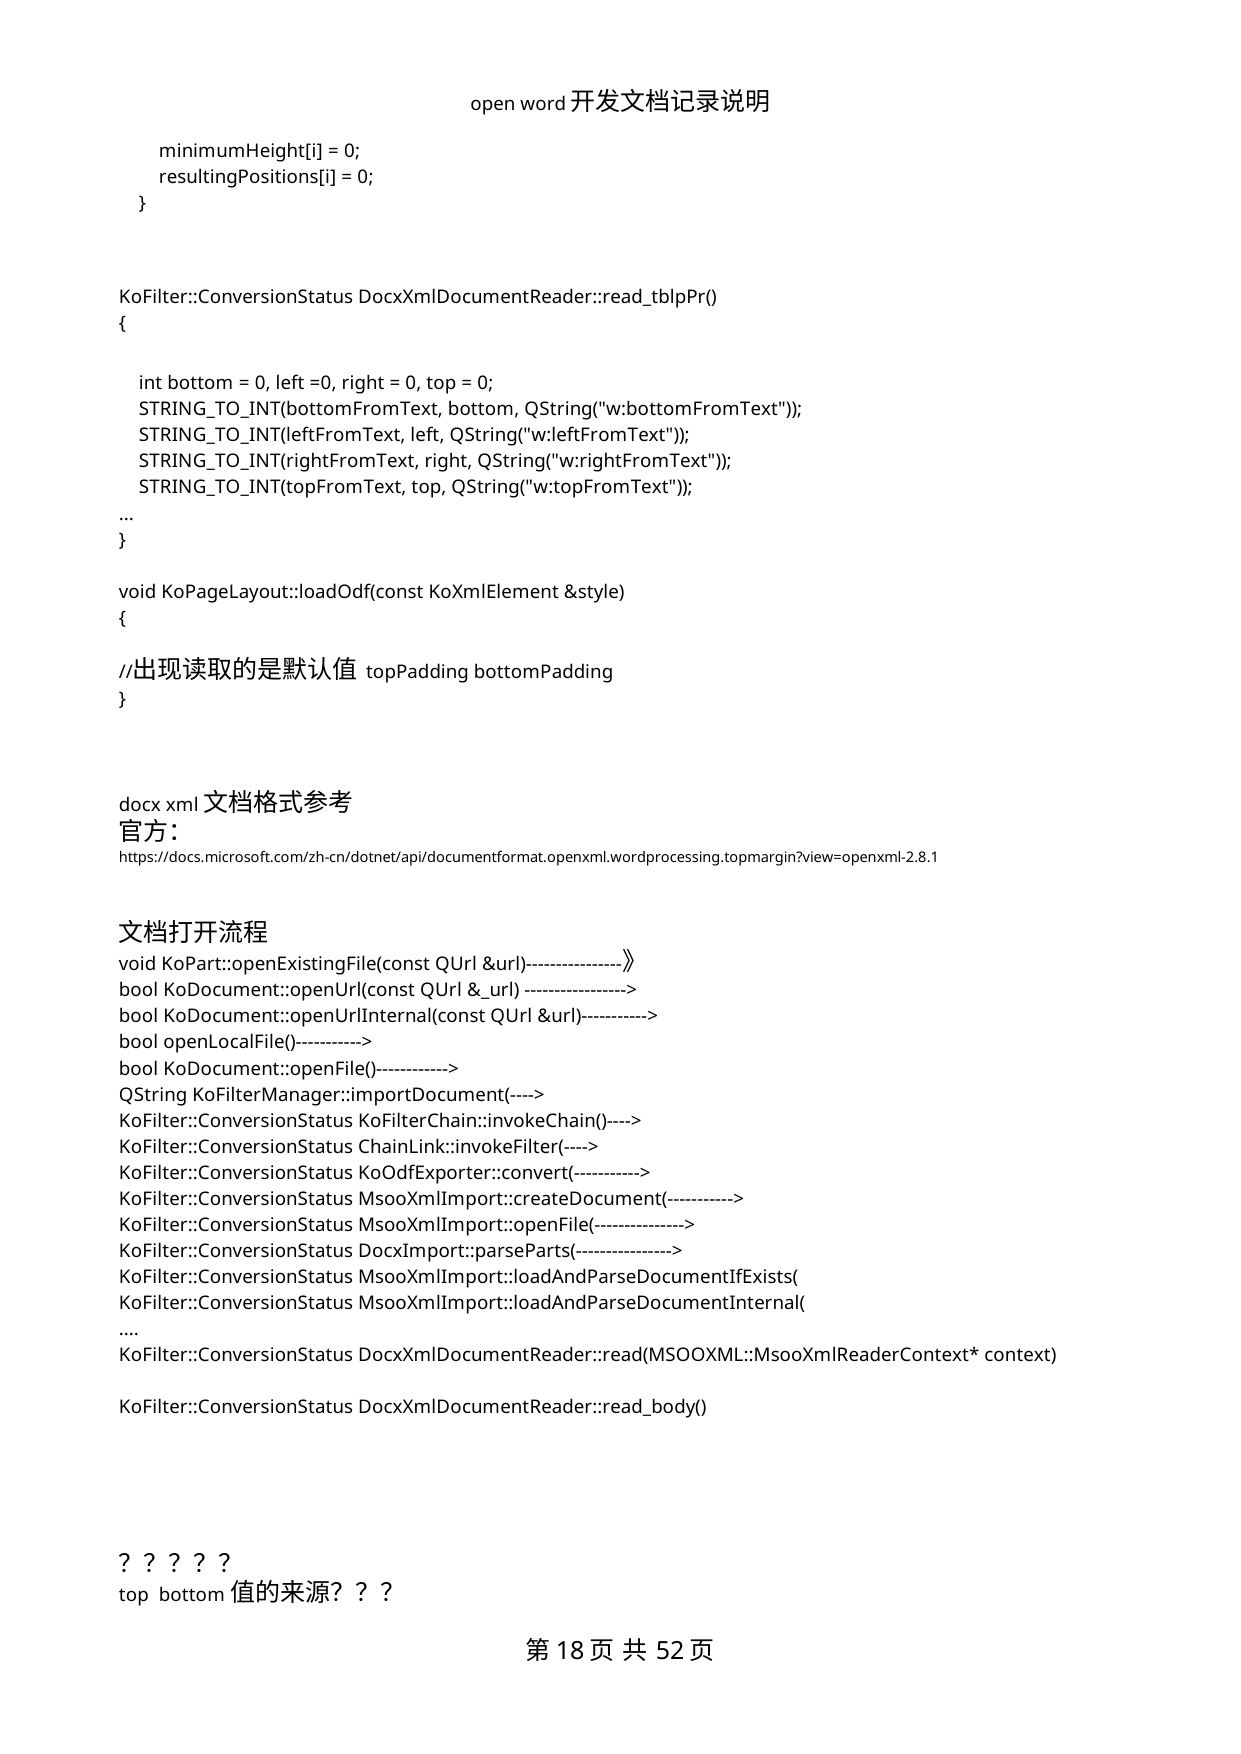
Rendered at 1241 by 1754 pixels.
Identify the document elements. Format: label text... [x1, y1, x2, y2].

text KoFilter::ConversionStatus DocxImport::parseParts(----------------> [119, 1237, 1121, 1263]
text bool KoDocument::openUrl(const QUrl &_url) -----------------> [119, 976, 1121, 1002]
text https://docs.microsoft.com/zh-cn/dotnet/api/documentformat.openxml.wordprocessing.topmargin?view=openxml-2.8.1 [119, 847, 1121, 866]
text int bottom = 0, left =0, right = 0, top = 0; [119, 369, 1121, 395]
text QString KoFilterManager::importDocument(----> [119, 1080, 1121, 1106]
text STRING_TO_INT(topFromText, top, QString("w:topFromText")); [119, 473, 1121, 499]
text { [119, 309, 1121, 335]
text minimumHeight[i] = 0; [119, 137, 1121, 163]
text top bottom 值的来源？？？ [119, 1578, 1121, 1607]
text resultingPositions[i] = 0; [119, 163, 1121, 189]
text //出现读取的是默认值 topPadding bottomPadding [119, 656, 1121, 685]
text KoFilter::ConversionStatus DocxXmlDocumentReader::read(MSOOXML::MsooXmlReaderContext* context) [119, 1341, 1121, 1367]
text KoFilter::ConversionStatus KoOdfExporter::convert(-----------> [119, 1158, 1121, 1184]
text { [119, 604, 1121, 630]
text } [119, 685, 1121, 711]
text docx xml 文档格式参考 [119, 789, 1121, 818]
text KoFilter::ConversionStatus MsooXmlImport::createDocument(-----------> [119, 1184, 1121, 1211]
text KoFilter::ConversionStatus DocxXmlDocumentReader::read_body() [119, 1393, 1121, 1419]
text STRING_TO_INT(leftFromText, left, QString("w:leftFromText")); [119, 421, 1121, 447]
text KoFilter::ConversionStatus MsooXmlImport::loadAndParseDocumentInternal( [119, 1289, 1121, 1315]
text } [119, 189, 1121, 215]
text bool openLocalFile()-----------> [119, 1028, 1121, 1054]
text KoFilter::ConversionStatus KoFilterChain::invokeChain()----> [119, 1106, 1121, 1132]
text KoFilter::ConversionStatus MsooXmlImport::openFile(---------------> [119, 1211, 1121, 1237]
text bool KoDocument::openFile()------------> [119, 1054, 1121, 1080]
text ？？？？？ [119, 1549, 1121, 1578]
text void KoPart::openExistingFile(const QUrl &url)----------------》 [119, 947, 1121, 976]
text 文档打开流程 [119, 918, 1121, 947]
text .... [119, 1315, 1121, 1341]
text bool KoDocument::openUrlInternal(const QUrl &url)-----------> [119, 1002, 1121, 1028]
text ... [119, 499, 1121, 526]
text STRING_TO_INT(rightFromText, right, QString("w:rightFromText")); [119, 447, 1121, 473]
text } [119, 526, 1121, 552]
text KoFilter::ConversionStatus MsooXmlImport::loadAndParseDocumentIfExists( [119, 1263, 1121, 1289]
text KoFilter::ConversionStatus DocxXmlDocumentReader::read_tblpPr() [119, 283, 1121, 309]
text STRING_TO_INT(bottomFromText, bottom, QString("w:bottomFromText")); [119, 395, 1121, 421]
text KoFilter::ConversionStatus ChainLink::invokeFilter(----> [119, 1132, 1121, 1158]
text 官方： [119, 818, 1121, 847]
text void KoPageLayout::loadOdf(const KoXmlElement &style) [119, 578, 1121, 604]
